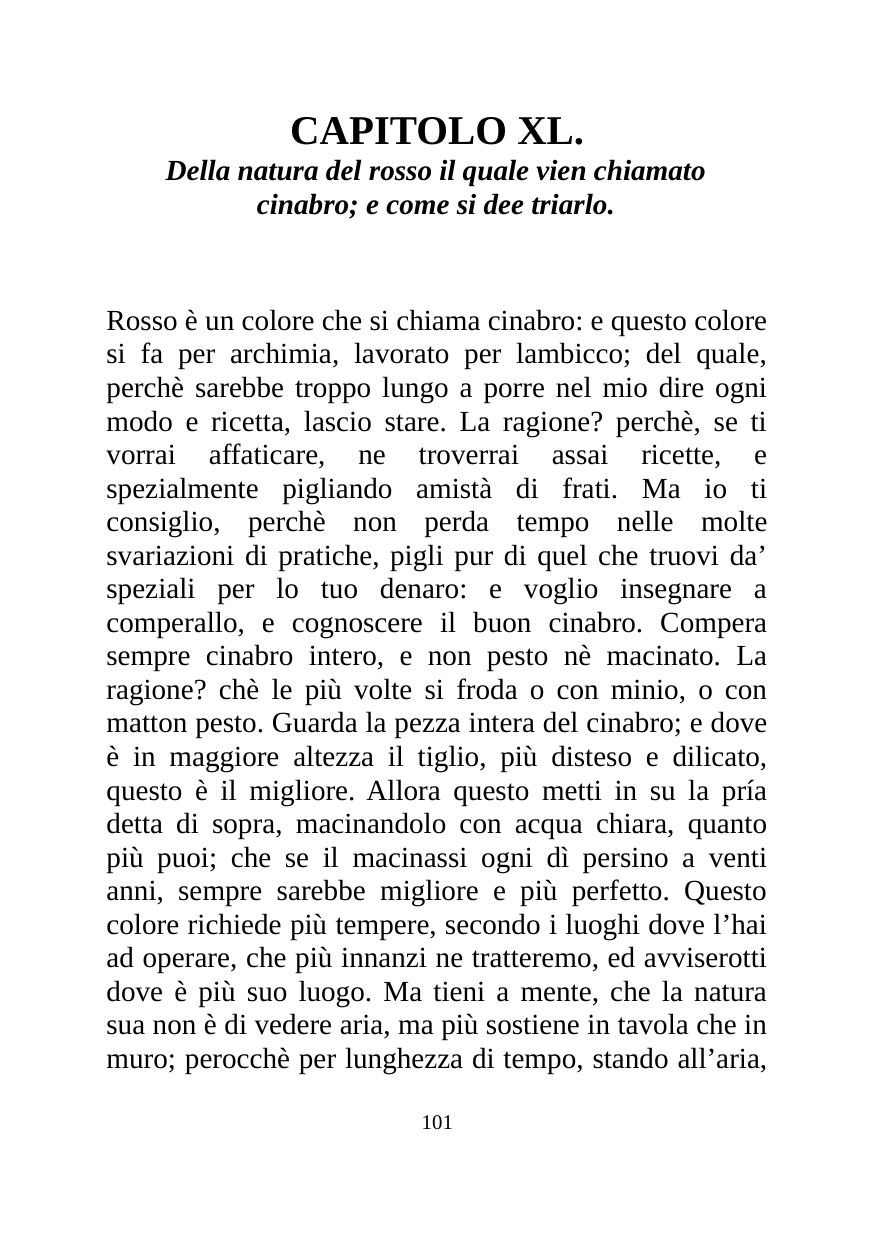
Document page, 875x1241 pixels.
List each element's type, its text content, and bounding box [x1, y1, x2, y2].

text Rosso è un colore che si chiama cinabro: e questo colore si fa per archimia, lavorato per lambicco; del quale, perchè sarebbe troppo lungo a porre nel mio dire ogni modo e ricetta, lascio stare. La ragione? perchè, se ti vorrai affaticare, ne troverrai assai ricette, e spezialmente pigliando amistà di frati. Ma io ti consiglio, perchè non perda tempo nelle molte svariazioni di pratiche, pigli pur di quel che truovi da’ speziali per lo tuo denaro: e voglio insegnare a comperallo, e cognoscere il buon cinabro. Compera sempre cinabro intero, e non pesto nè macinato. La ragione? chè le più volte si froda o con minio, o con matton pesto. Guarda la pezza intera del cinabro; e dove è in maggiore altezza il tiglio, più disteso e dilicato, questo è il migliore. Allora questo metti in su la pría detta di sopra, macinandolo con acqua chiara, quanto più puoi; che se il macinassi ogni dì persino a venti anni, sempre sarebbe migliore e più perfetto. Questo colore richiede più tempere, secondo i luoghi dove l’hai ad operare, che più innanzi ne tratteremo, ed avviserotti dove è più suo luogo. Ma tieni a mente, che la natura sua non è di vedere aria, ma più sostiene in tavola che in muro; perocchè per lunghezza di tempo, stando all’aria, [106, 303, 768, 1074]
subtitle CAPITOLO XL. Della natura del rosso il quale vien chiamato cinabro; e come si dee triarlo. [112, 106, 762, 220]
